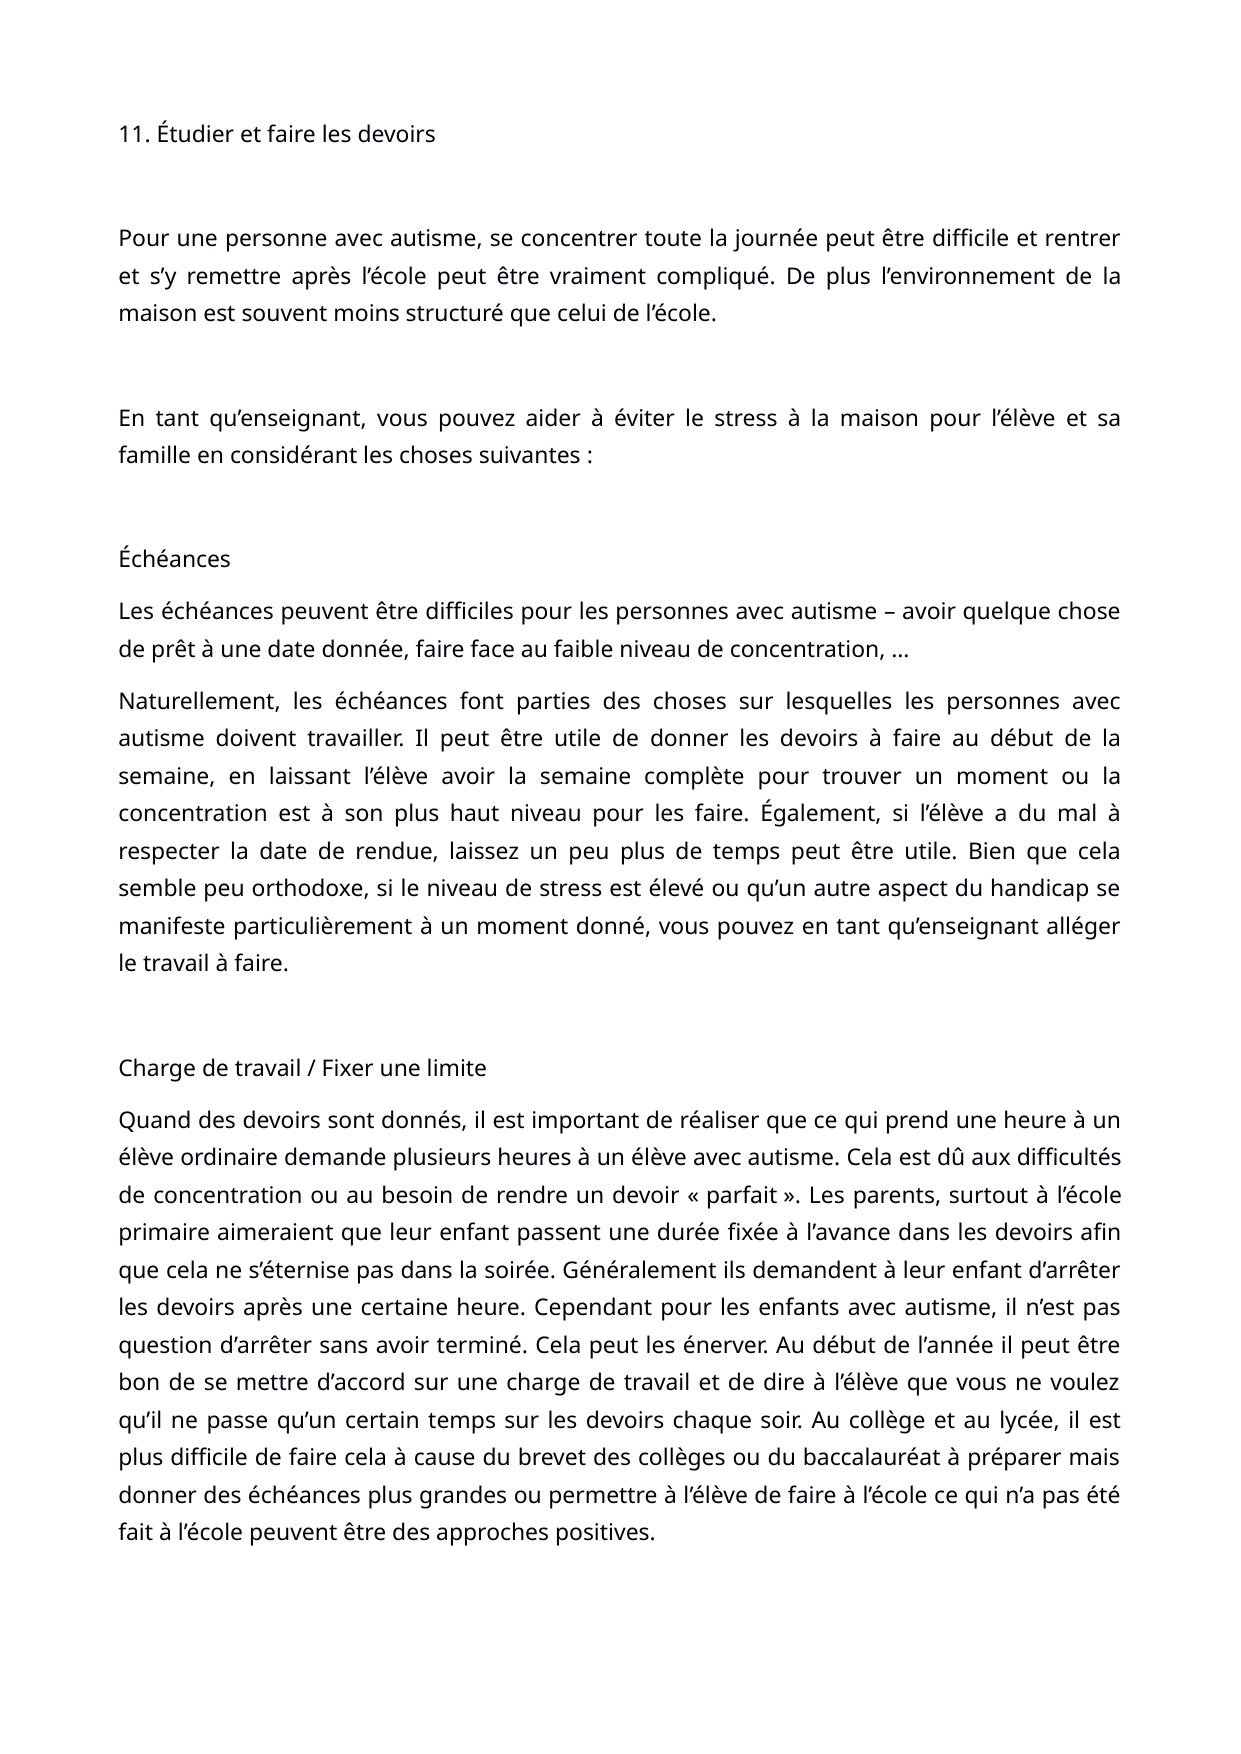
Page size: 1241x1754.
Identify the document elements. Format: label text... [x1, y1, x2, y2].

text Échéances [118, 543, 1122, 574]
text Charge de travail / Fixer une limite [118, 1051, 1122, 1083]
text Pour une personne avec autisme, se concentrer toute la journée peut être difficile et rentrer et s’y remettre après l’école peut être vraiment compliqué. De plus l’environnement de la maison est souvent moins structuré que celui de l’école. [118, 222, 1122, 328]
text En tant qu’enseignant, vous pouvez aider à éviter le stress à la maison pour l’élève et sa famille en considérant les choses suivantes : [118, 401, 1122, 470]
text Naturellement, les échéances font parties des choses sur lesquelles les personnes avec autisme doivent travailler. Il peut être utile de donner les devoirs à faire au début de la semaine, en laissant l’élève avoir la semaine complète pour trouver un moment ou la concentration est à son plus haut niveau pour les faire. Également, si l’élève a du mal à respecter la date de rendue, laissez un peu plus de temps peut être utile. Bien que cela semble peu orthodoxe, si le niveau de stress est élevé ou qu’un autre aspect du handicap se manifeste particulièrement à un moment donné, vous pouvez en tant qu’enseignant alléger le travail à faire. [118, 685, 1122, 978]
text 11. Étudier et faire les devoirs [118, 118, 1122, 149]
text Quand des devoirs sont donnés, il est important de réaliser que ce qui prend une heure à un élève ordinaire demande plusieurs heures à un élève avec autisme. Cela est dû aux difficultés de concentration ou au besoin de rendre un devoir « parfait ». Les parents, surtout à l’école primaire aimeraient que leur enfant passent une durée fixée à l’avance dans les devoirs afin que cela ne s’éternise pas dans la soirée. Généralement ils demandent à leur enfant d’arrêter les devoirs après une certaine heure. Cependant pour les enfants avec autisme, il n’est pas question d’arrêter sans avoir terminé. Cela peut les énerver. Au début de l’année il peut être bon de se mettre d’accord sur une charge de travail et de dire à l’élève que vous ne voulez qu’il ne passe qu’un certain temps sur les devoirs chaque soir. Au collège et au lycée, il est plus difficile de faire cela à cause du brevet des collèges ou du baccalauréat à préparer mais donner des échéances plus grandes ou permettre à l’élève de faire à l’école ce qui n’a pas été fait à l’école peuvent être des approches positives. [118, 1103, 1122, 1547]
text Les échéances peuvent être difficiles pour les personnes avec autisme – avoir quelque chose de prêt à une date donnée, faire face au faible niveau de concentration, … [118, 595, 1122, 664]
